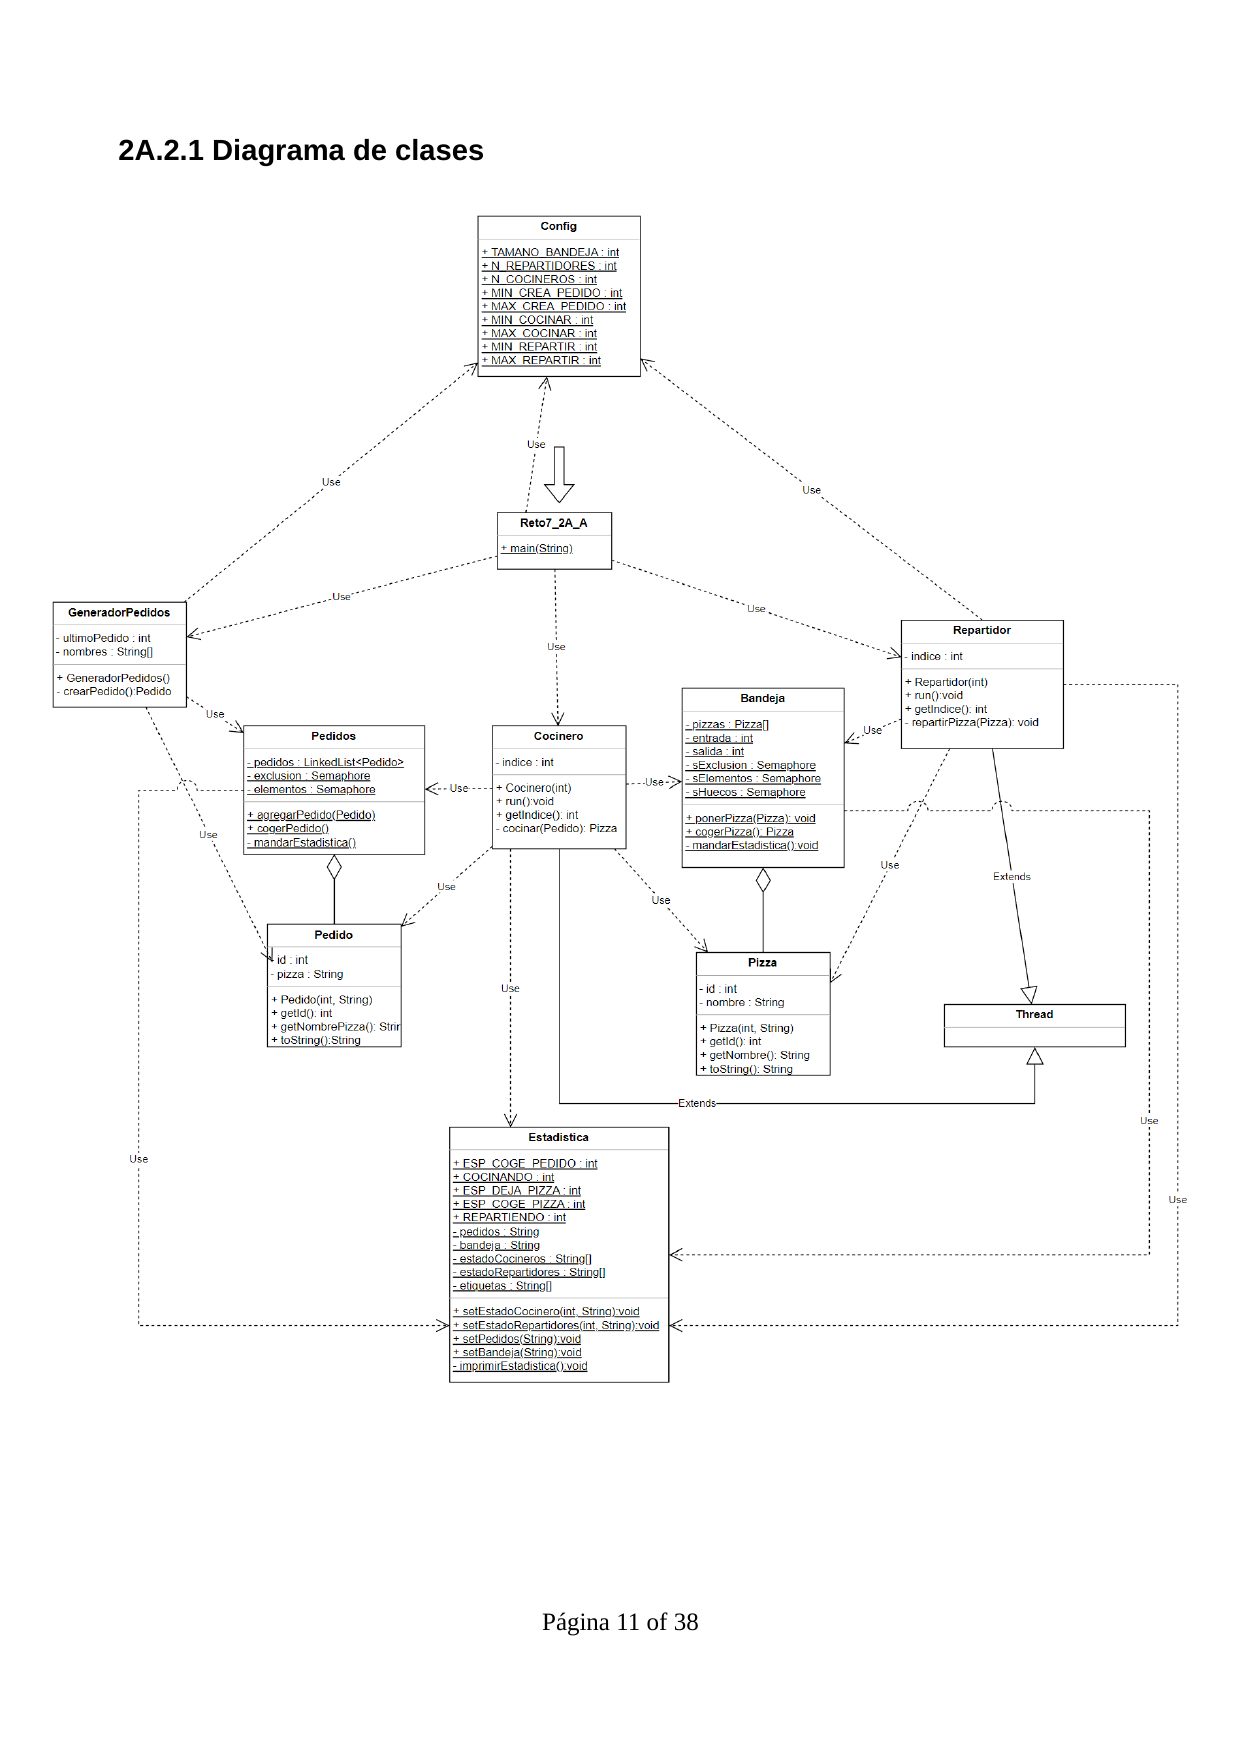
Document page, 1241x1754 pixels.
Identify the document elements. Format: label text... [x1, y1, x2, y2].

picture [47, 208, 1197, 1395]
subtitle 2A.2.1 Diagrama de clases [118, 133, 1122, 166]
